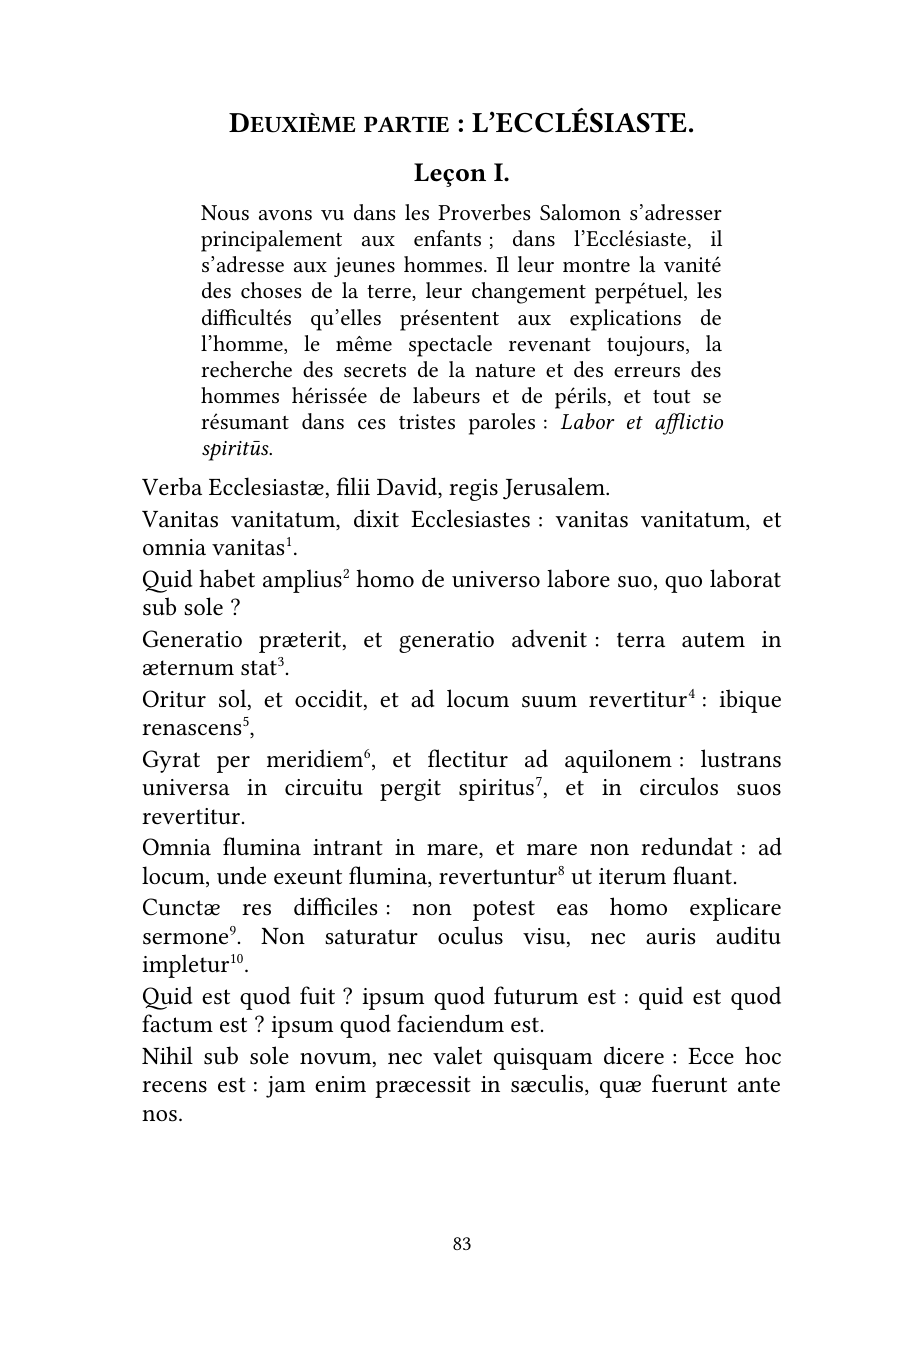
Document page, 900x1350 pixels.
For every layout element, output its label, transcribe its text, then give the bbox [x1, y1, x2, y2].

text Verba Ecclesiastæ, filii David, regis Jerusalem. [142, 473, 782, 502]
text Gyrat per meridiem6, et flectitur ad aquilonem : lustrans universa in circuitu pergit spiritus7, et in circulos suos revertitur. [142, 744, 782, 830]
text Cunctæ res difficiles : non potest eas homo explicare sermone9. Non saturatur oculus visu, nec auris auditu impletur10. [142, 893, 782, 979]
text Oritur sol, et occidit, et ad locum suum revertitur4 : ibique renascens5, [142, 684, 782, 742]
text Quid habet amplius2 homo de universo labore suo, quo laborat sub sole ? [142, 564, 782, 622]
text Vanitas vanitatum, dixit Ecclesiastes : vanitas vanitatum, et omnia vanitas1. [142, 504, 782, 562]
text Nous avons vu dans les Proverbes Salomon s’adresser principalement aux enfants ; dans l’Ecclésiaste, il s’adresse aux jeunes hommes. Il leur montre la vanité des choses de la terre, leur changement perpétuel, les difficultés qu’elles présentent aux explications de l’homme, le même spectacle revenant toujours, la recherche des secrets de la nature et des erreurs des hommes hérissée de labeurs et de périls, et tout se résumant dans ces tristes paroles : Labor et afflictio spiritūs. [201, 200, 723, 461]
text Omnia flumina intrant in mare, et mare non redundat : ad locum, unde exeunt flumina, revertuntur8 ut iterum fluant. [142, 833, 782, 890]
text Leçon I. [142, 157, 782, 188]
text Quid est quod fuit ? ipsum quod futurum est : quid est quod factum est ? ipsum quod faciendum est. [142, 982, 782, 1039]
subtitle Deuxième partie : L’ECCLÉSIASTE. [142, 106, 782, 139]
text Generatio præterit, et generatio advenit : terra autem in æternum stat3. [142, 624, 782, 682]
text Nihil sub sole novum, nec valet quisquam dicere : Ecce hoc recens est : jam enim præcessit in sæculis, quæ fuerunt ante nos. [142, 1042, 782, 1127]
